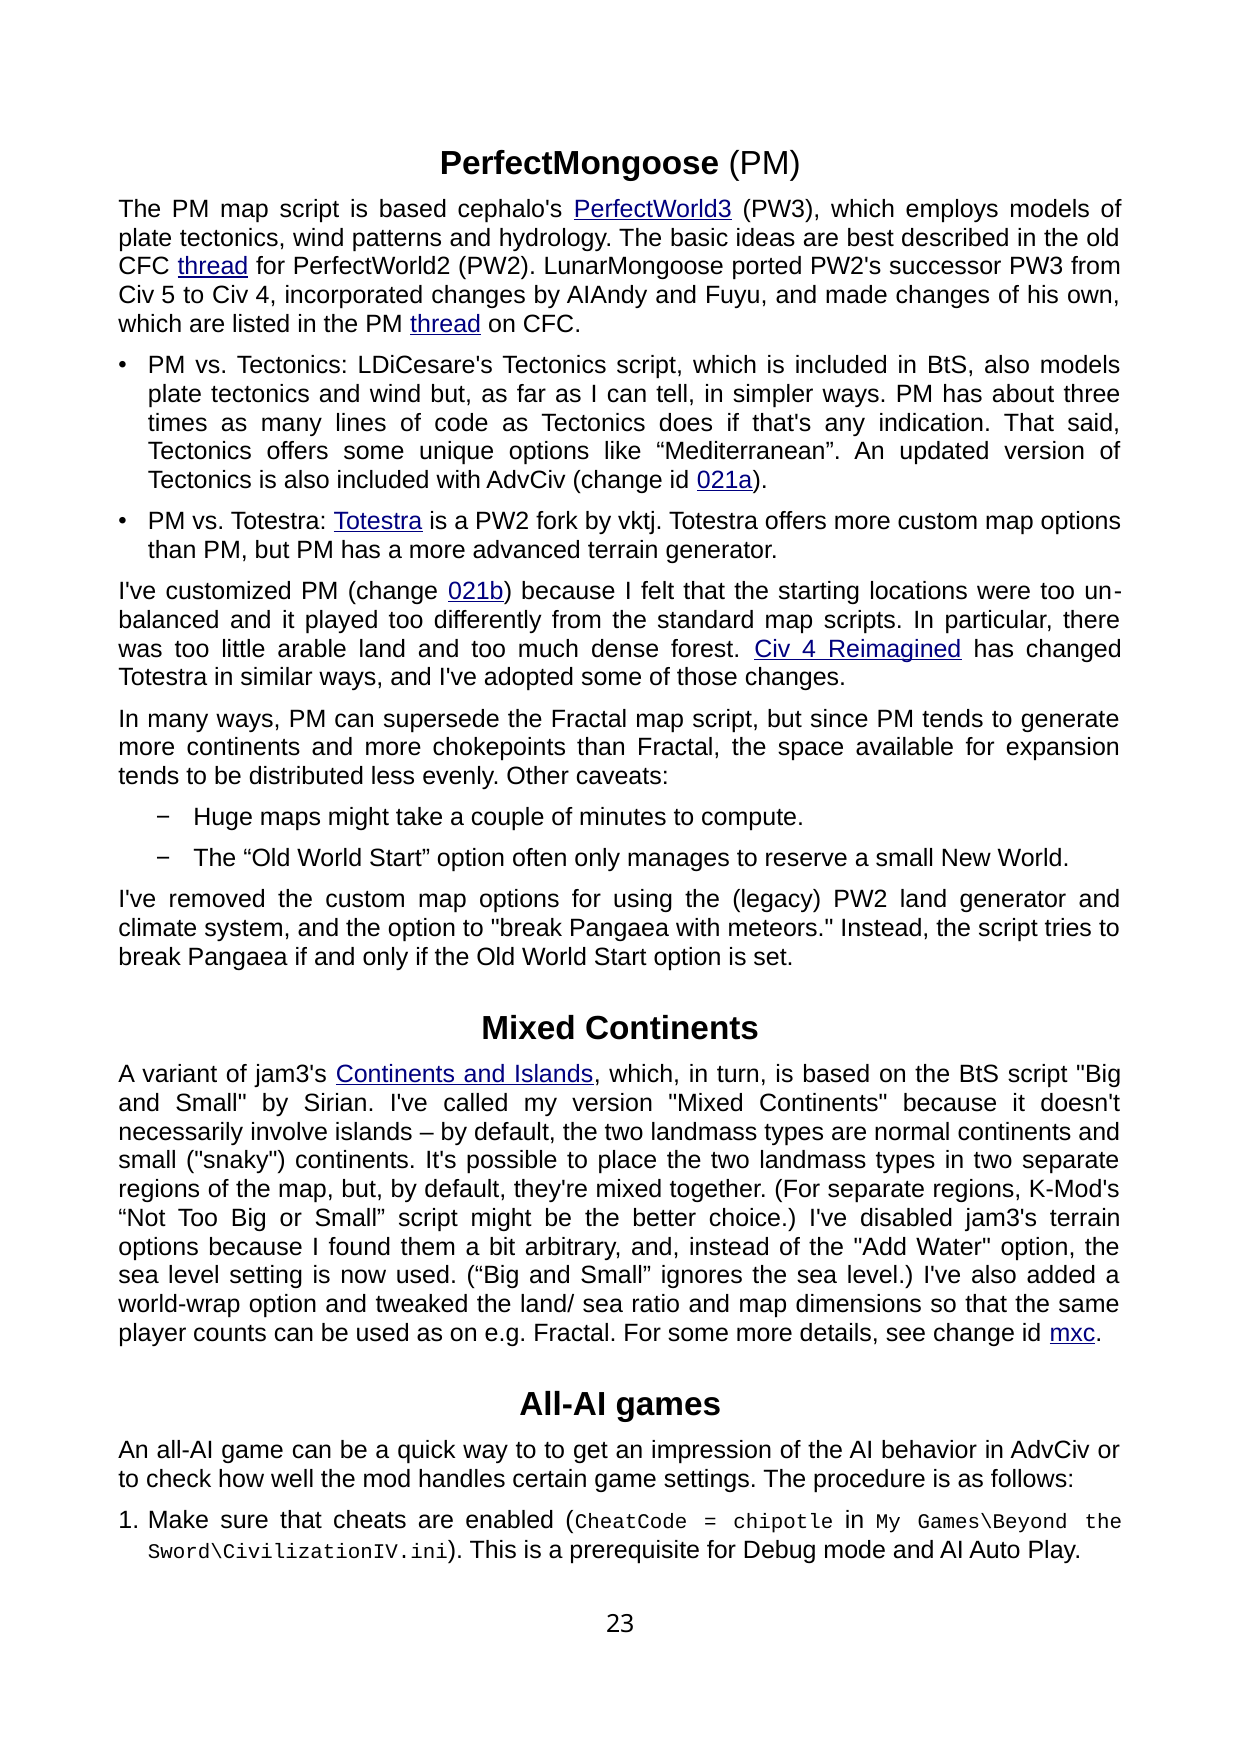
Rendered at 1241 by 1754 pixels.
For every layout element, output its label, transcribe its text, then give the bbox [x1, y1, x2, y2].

text I've removed the custom map options for using the (legacy) PW2 land generator and climate system, and the option to "break Pangaea with meteors." Instead, the script tries to break Pangaea if and only if the Old World Start option is set. [118, 884, 1122, 971]
text The PM map script is based cephalo's PerfectWorld3 (PW3), which employs models of plate tectonics, wind patterns and hydrology. The basic ideas are best described in the old CFC thread for PerfectWorld2 (PW2). LunarMongoose ported PW2's successor PW3 from Civ 5 to Civ 4, incorporated changes by AIAndy and Fuyu, and made changes of his own, which are listed in the PM thread on CFC. [118, 194, 1122, 337]
subtitle PerfectMongoose (PM) [118, 143, 1122, 181]
text In many ways, PM can supersede the Fractal map script, but since PM tends to generate more continents and more chokepoints than Fractal, the space available for expansion tends to be distributed less evenly. Other caveats: [118, 703, 1122, 790]
list PM vs. Totestra: Totestra is a PW2 fork by vktj. Totestra offers more custom map options than PM, but PM has a more advanced terrain generator. [118, 506, 1122, 564]
text An all-AI game can be a quick way to to get an impression of the AI behavior in AdvCiv or to check how well the mod handles certain game settings. The procedure is as follows: [118, 1435, 1122, 1492]
text A variant of jam3's Continents and Islands, which, in turn, is based on the BtS script "Big and Small" by Sirian. I've called my version "Mixed Continents" because it doesn't necessarily involve islands – by default, the two landmass types are normal continents and small ("snaky") continents. It's possible to place the two landmass types in two separate regions of the map, but, by default, they're mixed together. (For separate regions, K-Mod's “Not Too Big or Small” script might be the better choice.) I've disabled jam3's terrain options because I found them a bit arbitrary, and, instead of the "Add Water" option, the sea level setting is now used. (“Big and Small” ignores the sea level.) I've also added a world-wrap option and tweaked the land/ sea ratio and map dimensions so that the same player counts can be used as on e.g. Fractal. For some more details, see change id mxc. [118, 1059, 1122, 1347]
list Huge maps might take a couple of minutes to compute. [156, 802, 1122, 831]
list The “Old World Start” option often only manages to reserve a small New World. [156, 843, 1122, 872]
list Make sure that cheats are enabled (CheatCode = chipotle in My Games\Beyond the Sword\CivilizationIV.ini). This is a prerequisite for Debug mode and AI Auto Play. [118, 1505, 1122, 1564]
list PM vs. Tectonics: LDiCesare's Tectonics script, which is included in BtS, also models plate tectonics and wind but, as far as I can tell, in simpler ways. PM has about three times as many lines of code as Tectonics does if that's any indication. That said, Tectonics offers some unique options like “Mediterranean”. An updated version of Tectonics is also included with AdvCiv (change id 021a). [118, 350, 1122, 494]
text I've customized PM (change 021b) because I felt that the starting locations were too un­balanced and it played too differently from the standard map scripts. In particular, there was too little arable land and too much dense forest. Civ 4 Reimagined has changed Totestra in similar ways, and I've adopted some of those changes. [118, 576, 1122, 691]
subtitle All-AI games [118, 1384, 1122, 1422]
subtitle Mixed Continents [118, 1008, 1122, 1047]
